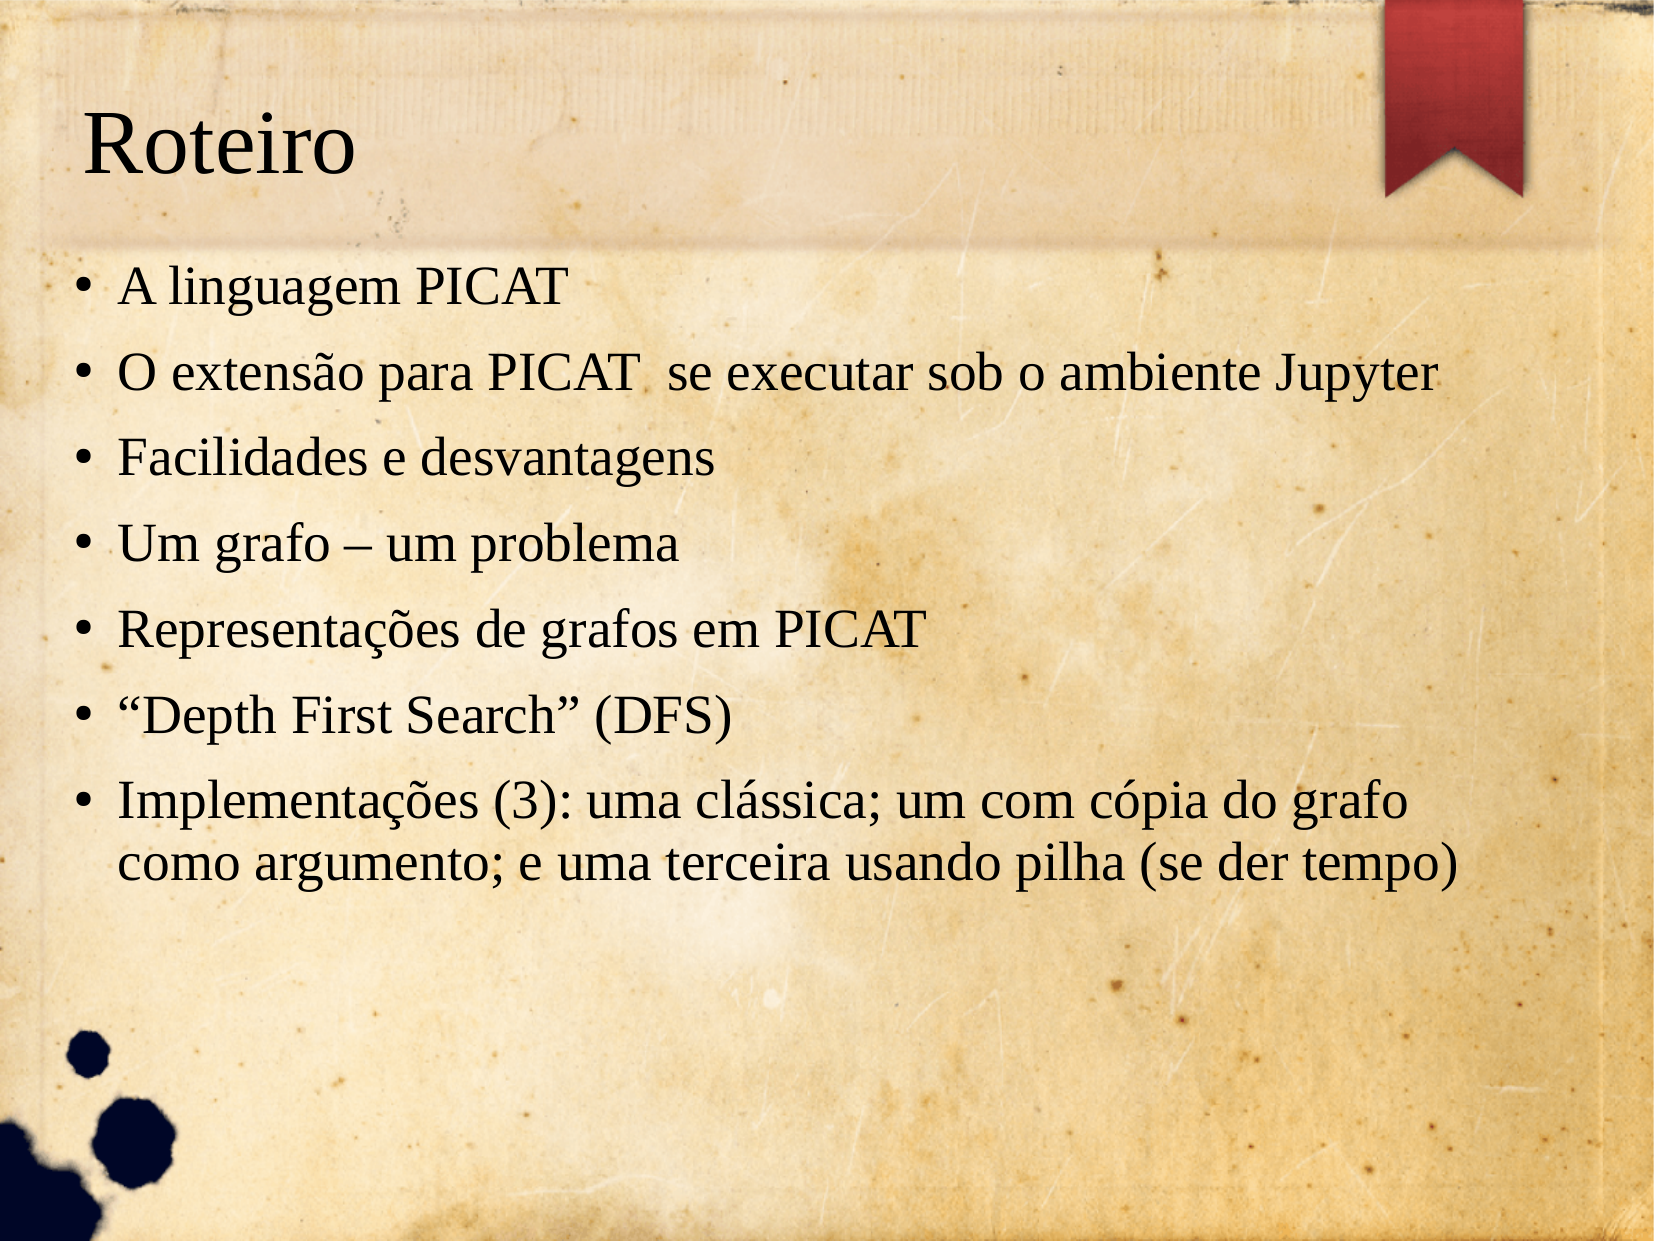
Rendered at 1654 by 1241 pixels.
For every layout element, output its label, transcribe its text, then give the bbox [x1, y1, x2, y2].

title Roteiro [82, 49, 1347, 237]
list A linguagem PICAT O extensão para PICAT se executar sob o ambiente Jupyter Facilidades e desvantagens Um grafo – um problema Representações de grafos em PICAT “Depth First Search” (DFS) Implementações (3): uma clássica; um com cópia do grafo como argumento; e uma terceira usando pilha (se der tempo) [59, 255, 1515, 975]
picture [0, 0, 1654, 1241]
